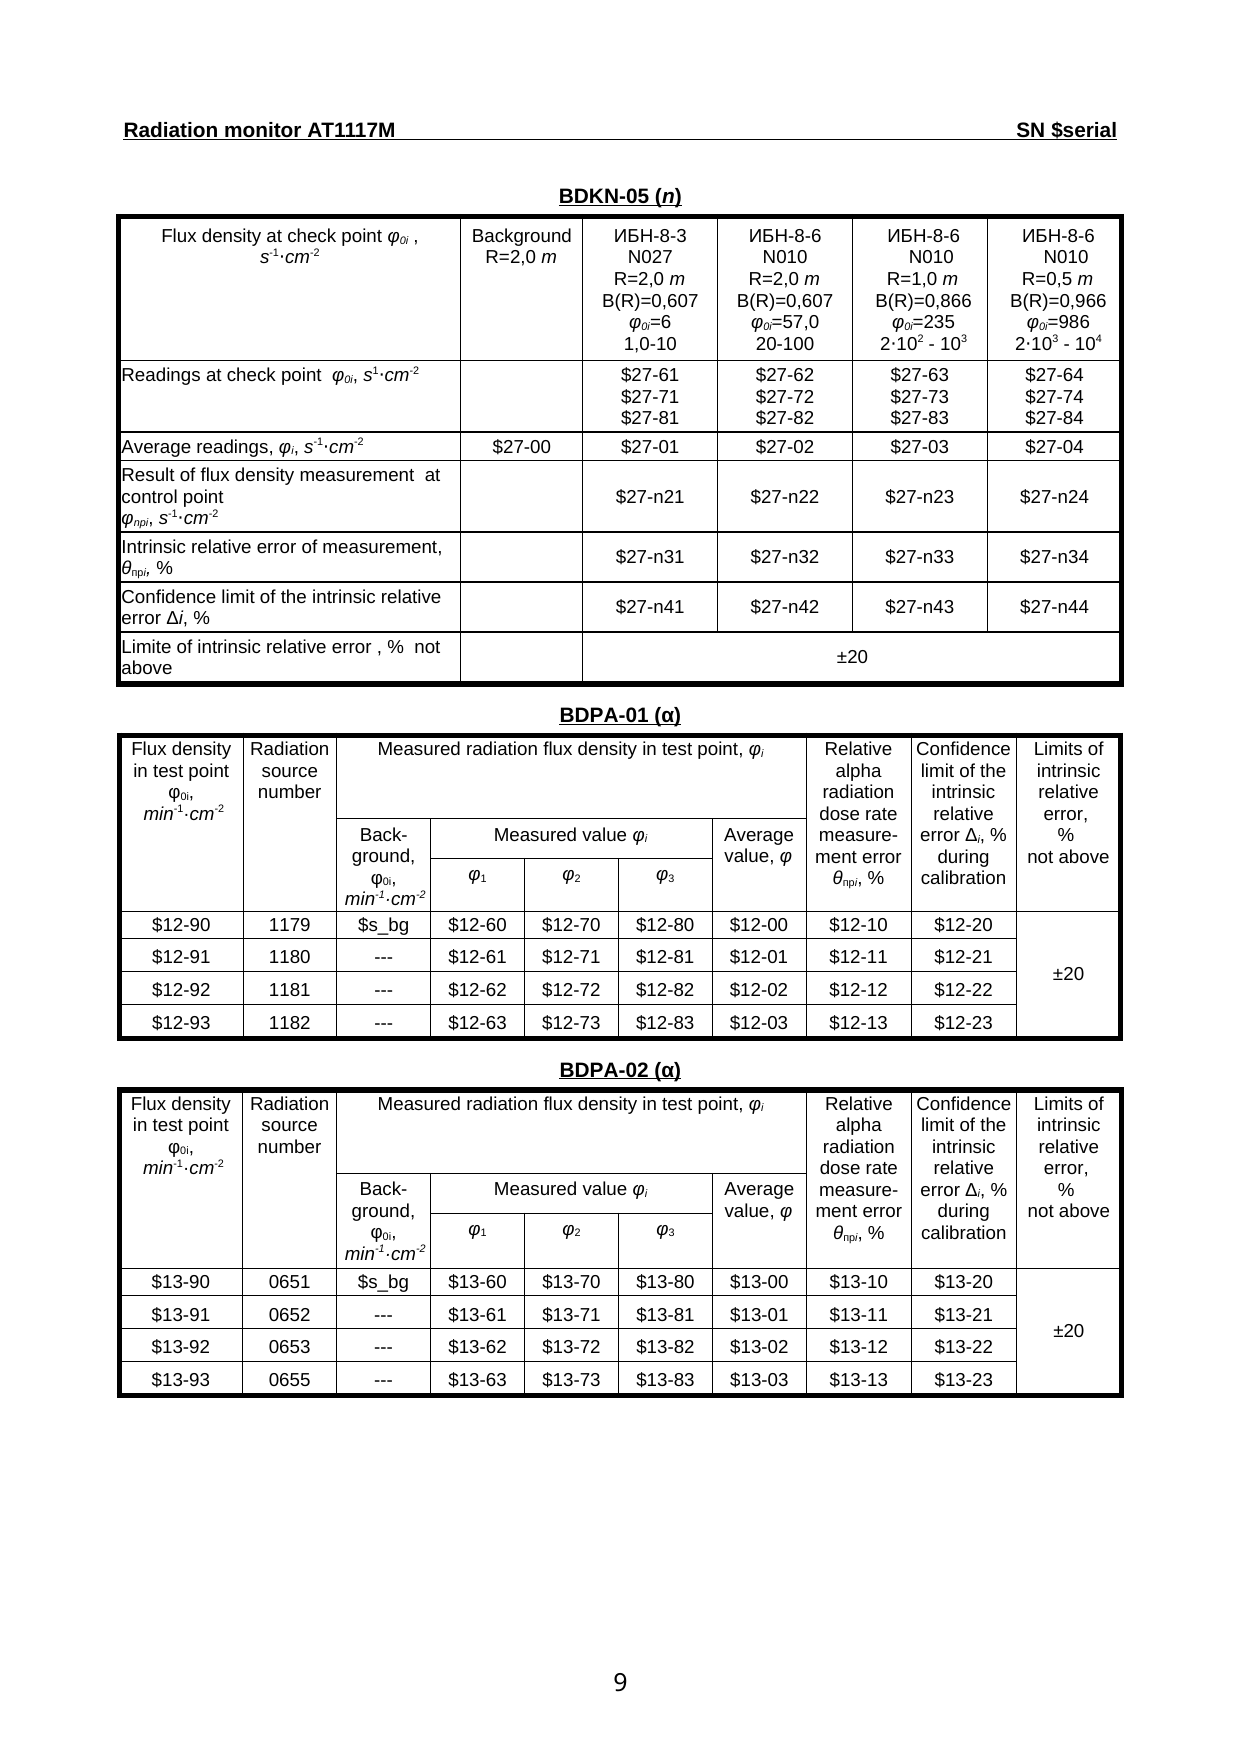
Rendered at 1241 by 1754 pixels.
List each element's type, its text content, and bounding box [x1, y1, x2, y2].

table_cell $27-63 $27-73 $27-83 [853, 361, 987, 431]
table_cell $13-93 [122, 1362, 242, 1393]
table_cell [461, 533, 582, 581]
table_cell 0655 [243, 1362, 336, 1393]
table_cell Result of flux density measurement at control point φnpi, s-1⋅cm-2 [121, 461, 460, 531]
table_cell Limite of intrinsic relative error , % not above [121, 633, 460, 681]
table_cell $12-70 [525, 912, 618, 938]
table_cell ИБН-8-3 N027 R=2,0 m B(R)=0,607 φ0i=6 1,0-10 [583, 219, 717, 360]
table_cell $12-13 [807, 1005, 911, 1036]
table_cell φ2 [525, 1214, 618, 1268]
table_cell $13-00 [713, 1269, 806, 1295]
table_cell $13-63 [431, 1362, 524, 1393]
table_cell $27-n24 [988, 461, 1119, 531]
table_cell --- [337, 1362, 430, 1393]
table_cell $12-63 [431, 1005, 524, 1036]
table_cell 1180 [244, 939, 336, 971]
table_cell $12-22 [912, 972, 1016, 1003]
table_cell $27-n21 [583, 461, 717, 531]
table_cell ИБН-8-6 N010 R=0,5 m B(R)=0,966 φ0i=986 2⋅103 - 104 [988, 219, 1119, 360]
table_cell $27-64 $27-74 $27-84 [988, 361, 1119, 431]
table_cell Radiation source number [243, 1093, 336, 1268]
table_cell $13-02 [713, 1329, 806, 1361]
table_cell $12-92 [122, 972, 243, 1003]
table_cell Relative alpha radiation dose rate measure-ment error θпрi, % [807, 738, 911, 911]
table_cell $13-72 [525, 1329, 618, 1361]
table_cell Intrinsic relative error of measurement, θпрi, % [121, 533, 460, 581]
table_cell --- [337, 1296, 430, 1328]
table_header BDPA-01 (α) [119, 687, 1121, 733]
table_cell --- [337, 939, 430, 971]
table_cell Limits of intrinsic relative error, % not above [1017, 738, 1118, 911]
table_cell $27-n43 [853, 583, 987, 631]
table_cell $13-21 [912, 1296, 1016, 1328]
table_cell $27-n23 [853, 461, 987, 531]
table_cell $13-22 [912, 1329, 1016, 1361]
table_cell [461, 461, 582, 531]
table_cell $13-13 [807, 1362, 911, 1393]
table_cell $27-01 [583, 433, 717, 460]
table_cell ±20 [1017, 912, 1118, 1036]
table_cell $13-91 [122, 1296, 242, 1328]
table_cell Confidence limit of the intrinsic relative error Δi, % during calibration [912, 738, 1016, 911]
table_cell $12-12 [807, 972, 911, 1003]
table_cell $12-02 [713, 972, 806, 1003]
table_cell [461, 583, 582, 631]
table_cell $27-04 [988, 433, 1119, 460]
table_cell 1179 [244, 912, 336, 938]
table_cell [461, 361, 582, 431]
table_cell $13-73 [525, 1362, 618, 1393]
table_cell $27-n32 [718, 533, 852, 581]
table_cell --- [337, 1329, 430, 1361]
table_cell $13-62 [431, 1329, 524, 1361]
table_cell Flux density in test point φ0i, min-1·cm-2 [122, 1093, 242, 1268]
table_cell $13-23 [912, 1362, 1016, 1393]
table_cell $27-n34 [988, 533, 1119, 581]
table_cell $13-60 [431, 1269, 524, 1295]
table_cell --- [337, 1005, 430, 1036]
table_cell $13-61 [431, 1296, 524, 1328]
table_cell $12-83 [619, 1005, 712, 1036]
table_cell $27-02 [718, 433, 852, 460]
table_cell $13-12 [807, 1329, 911, 1361]
table_cell Average readings, φi, s-1⋅cm-2 [121, 433, 460, 460]
table_cell $12-21 [912, 939, 1016, 971]
table_cell Measured radiation flux density in test point, φi [337, 738, 806, 818]
table_cell $27-n42 [718, 583, 852, 631]
table_cell $13-80 [619, 1269, 712, 1295]
table_cell Measured value φi [431, 819, 712, 858]
table_cell ИБН-8-6 N010 R=2,0 m B(R)=0,607 φ0i=57,0 20-100 [718, 219, 852, 360]
table_cell ИБН-8-6 N010 R=1,0 m B(R)=0,866 φ0i=235 2⋅102 - 103 [853, 219, 987, 360]
table_header BDPA-02 (α) [119, 1041, 1121, 1087]
table_cell $12-23 [912, 1005, 1016, 1036]
table_cell $12-62 [431, 972, 524, 1003]
table_cell Back-ground, φ0i, min-1·cm-2 [337, 819, 430, 911]
table_cell [461, 633, 582, 681]
table_cell $27-n41 [583, 583, 717, 631]
table_cell $27-00 [461, 433, 582, 460]
table_cell $13-81 [619, 1296, 712, 1328]
table_cell $12-20 [912, 912, 1016, 938]
table_cell --- [337, 972, 430, 1003]
table_cell $s_bg [337, 1269, 430, 1295]
table_cell $13-82 [619, 1329, 712, 1361]
table_cell $13-92 [122, 1329, 242, 1361]
table_cell $12-03 [713, 1005, 806, 1036]
table_cell Average value, φ [713, 1174, 806, 1268]
table_cell Radiation source number [244, 738, 336, 911]
table_cell $12-01 [713, 939, 806, 971]
table_cell φ1 [431, 1214, 524, 1268]
table_cell Confidence limit of the intrinsic relative error Δi, % [121, 583, 460, 631]
table_cell $13-01 [713, 1296, 806, 1328]
table_cell ±20 [1017, 1269, 1119, 1393]
table_cell Confidence limit of the intrinsic relative error Δi, % during calibration [912, 1093, 1016, 1268]
table_cell 0651 [243, 1269, 336, 1295]
table_cell $13-71 [525, 1296, 618, 1328]
table_cell $12-73 [525, 1005, 618, 1036]
table_cell ±20 [583, 633, 1119, 681]
table_cell $12-10 [807, 912, 911, 938]
table_cell $13-90 [122, 1269, 242, 1295]
table_cell 1181 [244, 972, 336, 1003]
table_cell $27-n44 [988, 583, 1119, 631]
table_cell Measured radiation flux density in test point, φi [337, 1093, 806, 1173]
table_cell $12-91 [122, 939, 243, 971]
table_cell $12-71 [525, 939, 618, 971]
table_cell $13-03 [713, 1362, 806, 1393]
table_cell Flux density at check point φ0i , s-1⋅cm-2 [121, 219, 460, 360]
table_cell $27-n33 [853, 533, 987, 581]
table_cell φ1 [431, 859, 524, 911]
table_cell $12-60 [431, 912, 524, 938]
table_cell $27-n31 [583, 533, 717, 581]
table_cell $13-70 [525, 1269, 618, 1295]
table_cell φ3 [619, 859, 712, 911]
table_cell Background R=2,0 m [461, 219, 582, 360]
table_cell $12-93 [122, 1005, 243, 1036]
table_cell $12-61 [431, 939, 524, 971]
table_cell Back-ground, φ0i, min-1·cm-2 [337, 1174, 430, 1268]
table_cell $s_bg [337, 912, 430, 938]
table_cell $13-20 [912, 1269, 1016, 1295]
table_cell $12-72 [525, 972, 618, 1003]
table_cell $27-n22 [718, 461, 852, 531]
table_cell 1182 [244, 1005, 336, 1036]
table_cell Limits of intrinsic relative error, % not above [1017, 1093, 1119, 1268]
table_cell 0652 [243, 1296, 336, 1328]
table_cell $27-62 $27-72 $27-82 [718, 361, 852, 431]
table_cell $12-90 [122, 912, 243, 938]
table_cell $13-10 [807, 1269, 911, 1295]
table_cell $13-83 [619, 1362, 712, 1393]
table_cell Relative alpha radiation dose rate measure-ment error θпрi, % [807, 1093, 911, 1268]
table_cell Flux density in test point φ0i, min-1·cm-2 [122, 738, 243, 911]
table_cell φ2 [525, 859, 618, 911]
table_header BDKN-05 (n) [118, 179, 1122, 214]
table_cell $12-11 [807, 939, 911, 971]
table_cell $12-82 [619, 972, 712, 1003]
table_cell $12-81 [619, 939, 712, 971]
table_cell $12-00 [713, 912, 806, 938]
table_cell Average value, φ [713, 819, 806, 911]
table_cell φ3 [619, 1214, 712, 1268]
table_cell $27-03 [853, 433, 987, 460]
table_cell $13-11 [807, 1296, 911, 1328]
table_cell $27-61 $27-71 $27-81 [583, 361, 717, 431]
table_cell 0653 [243, 1329, 336, 1361]
table_cell $12-80 [619, 912, 712, 938]
table_cell Readings at check point φ0i, s1⋅cm-2 [121, 361, 460, 431]
table_cell Measured value φi [431, 1174, 712, 1212]
